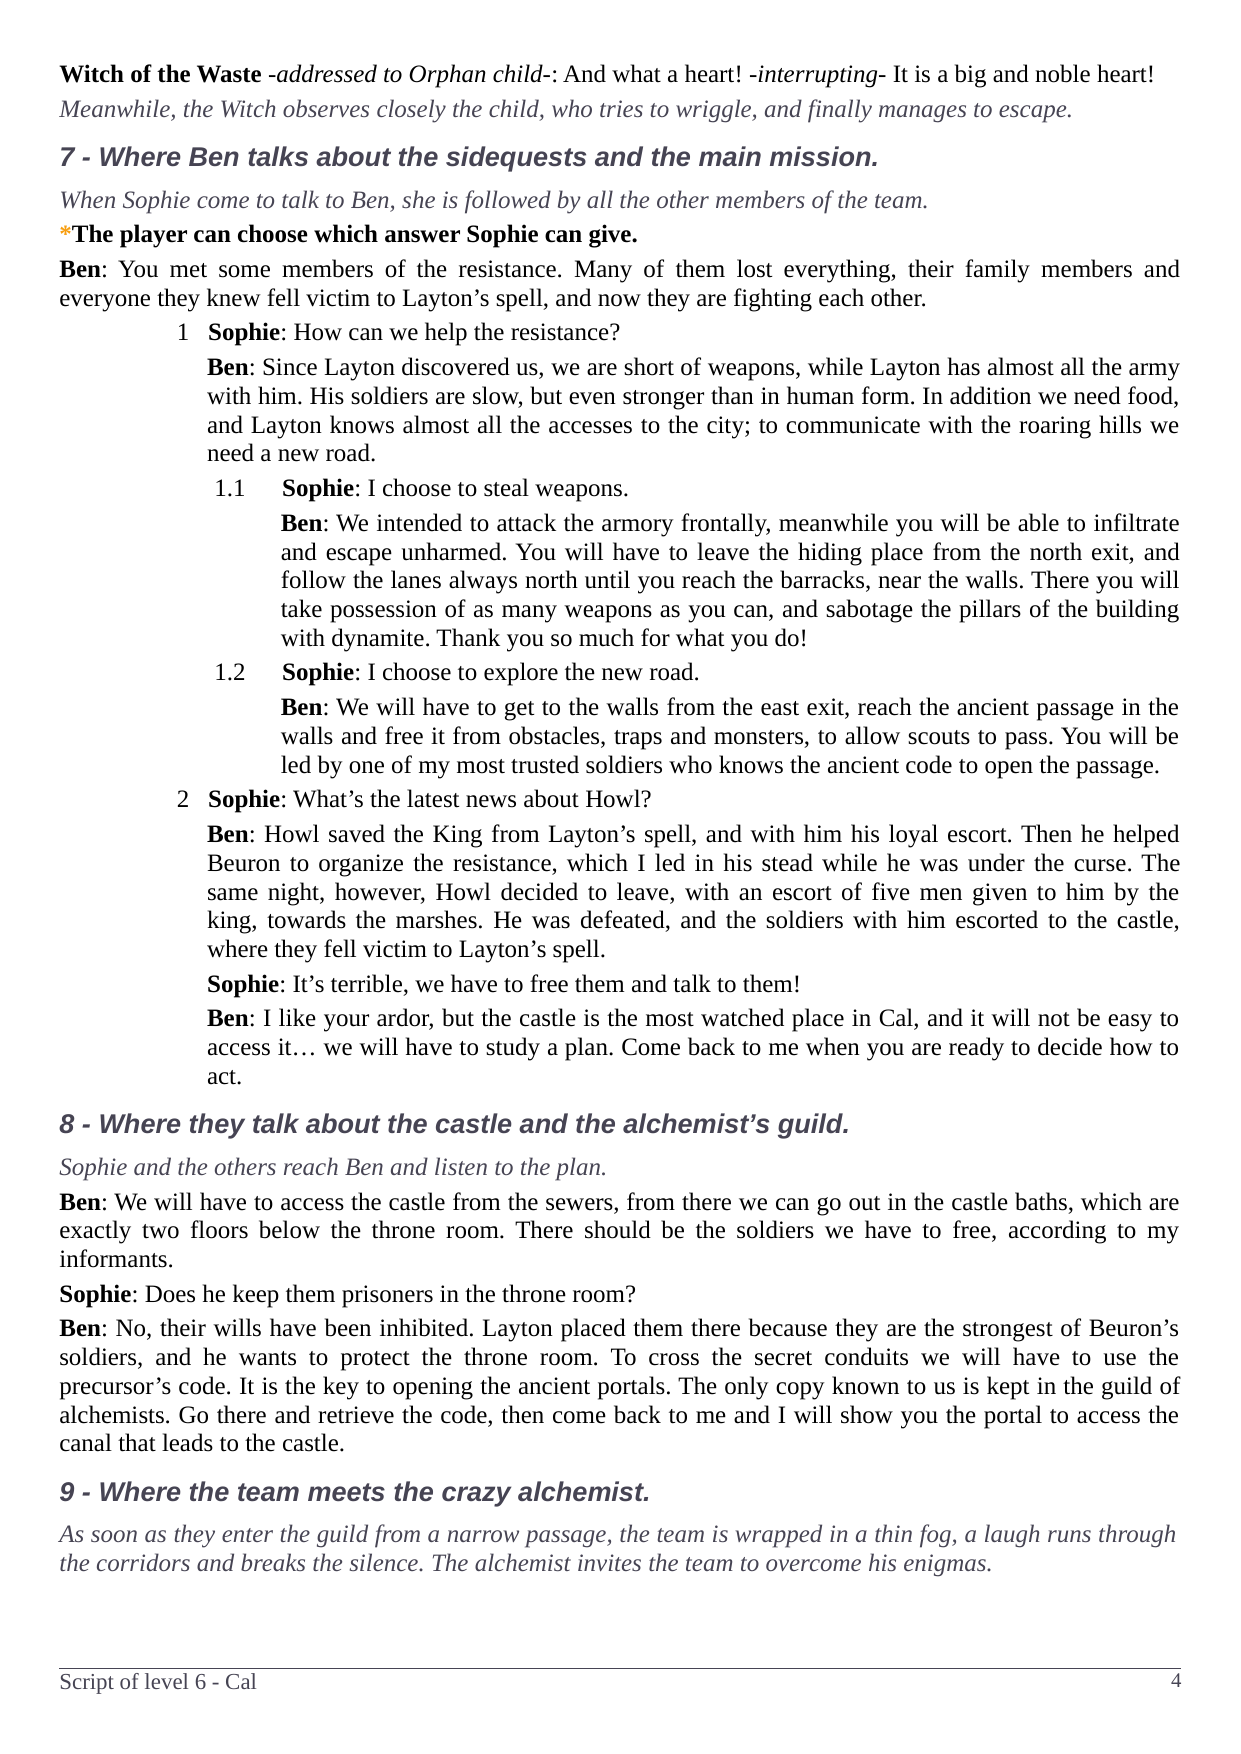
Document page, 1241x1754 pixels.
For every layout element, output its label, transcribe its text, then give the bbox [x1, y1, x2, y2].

text Sophie: It’s terrible, we have to free them and talk to them! [207, 969, 1181, 997]
list Sophie: I choose to explore the new road. [208, 657, 1181, 686]
text Ben: We will have to access the castle from the sewers, from there we can go out in the castle baths, which are exactly two floors below the throne room. There should be the soldiers we have to free, according to my informants. [59, 1187, 1181, 1273]
text Ben: You met some members of the resistance. Many of them lost everything, their family members and everyone they knew fell victim to Layton’s spell, and now they are fighting each other. [59, 254, 1181, 312]
list Sophie: What’s the latest news about Howl? [170, 784, 1181, 813]
text Witch of the Waste -addressed to Orphan child-: And what a heart! -interrupting- It is a big and noble heart! [59, 59, 1181, 88]
text As soon as they enter the guild from a narrow passage, the team is wrapped in a thin fog, a laugh runs through the corridors and breaks the silence. The alchemist invites the team to overcome his enigmas. [59, 1519, 1181, 1577]
text Sophie: Does he keep them prisoners in the throne room? [59, 1279, 1181, 1307]
subtitle 9 - Where the team meets the crazy alchemist. [59, 1476, 1181, 1507]
subtitle 7 - Where Ben talks about the sidequests and the main mission. [59, 141, 1181, 172]
list Sophie: I choose to steal weapons. [208, 473, 1181, 502]
text *The player can choose which answer Sophie can give. [59, 219, 1181, 248]
list Sophie: How can we help the resistance? [170, 317, 1181, 346]
text Ben: We intended to attack the armory frontally, meanwhile you will be able to infiltrate and escape unharmed. You will have to leave the hiding place from the north exit, and follow the lanes always north until you reach the barracks, near the walls. There you will take possession of as many weapons as you can, and sabotage the pillars of the building with dynamite. Thank you so much for what you do! [281, 508, 1181, 652]
text Meanwhile, the Witch observes closely the child, who tries to wriggle, and finally manages to escape. [59, 94, 1181, 122]
text When Sophie come to talk to Ben, she is followed by all the other members of the team. [59, 185, 1181, 213]
text Ben: I like your ardor, but the castle is the most watched place in Cal, and it will not be easy to access it… we will have to study a plan. Come back to me when you are ready to decide how to act. [207, 1003, 1181, 1090]
text Ben: No, their wills have been inhibited. Layton placed them there because they are the strongest of Beuron’s soldiers, and he wants to protect the throne room. To cross the secret conduits we will have to use the precursor’s code. It is the key to opening the ancient portals. The only copy known to us is kept in the guild of alchemists. Go there and retrieve the code, then come back to me and I will show you the portal to access the canal that leads to the castle. [59, 1313, 1181, 1457]
subtitle 8 - Where they talk about the castle and the alchemist’s guild. [59, 1108, 1181, 1139]
text Ben: We will have to get to the walls from the east exit, reach the ancient passage in the walls and free it from obstacles, traps and monsters, to allow scouts to pass. You will be led by one of my most trusted soldiers who knows the ancient code to open the passage. [281, 692, 1181, 778]
text Ben: Howl saved the King from Layton’s spell, and with him his loyal escort. Then he helped Beuron to organize the resistance, which I led in his stead while he was under the curse. The same night, however, Howl decided to leave, with an escort of five men given to him by the king, towards the marshes. He was defeated, and the soldiers with him escorted to the castle, where they fell victim to Layton’s spell. [207, 819, 1181, 963]
text Sophie and the others reach Ben and listen to the plan. [59, 1152, 1181, 1181]
text Ben: Since Layton discovered us, we are short of weapons, while Layton has almost all the army with him. His soldiers are slow, but even stronger than in human form. In addition we need food, and Layton knows almost all the accesses to the city; to communicate with the roaring hills we need a new road. [207, 352, 1181, 467]
